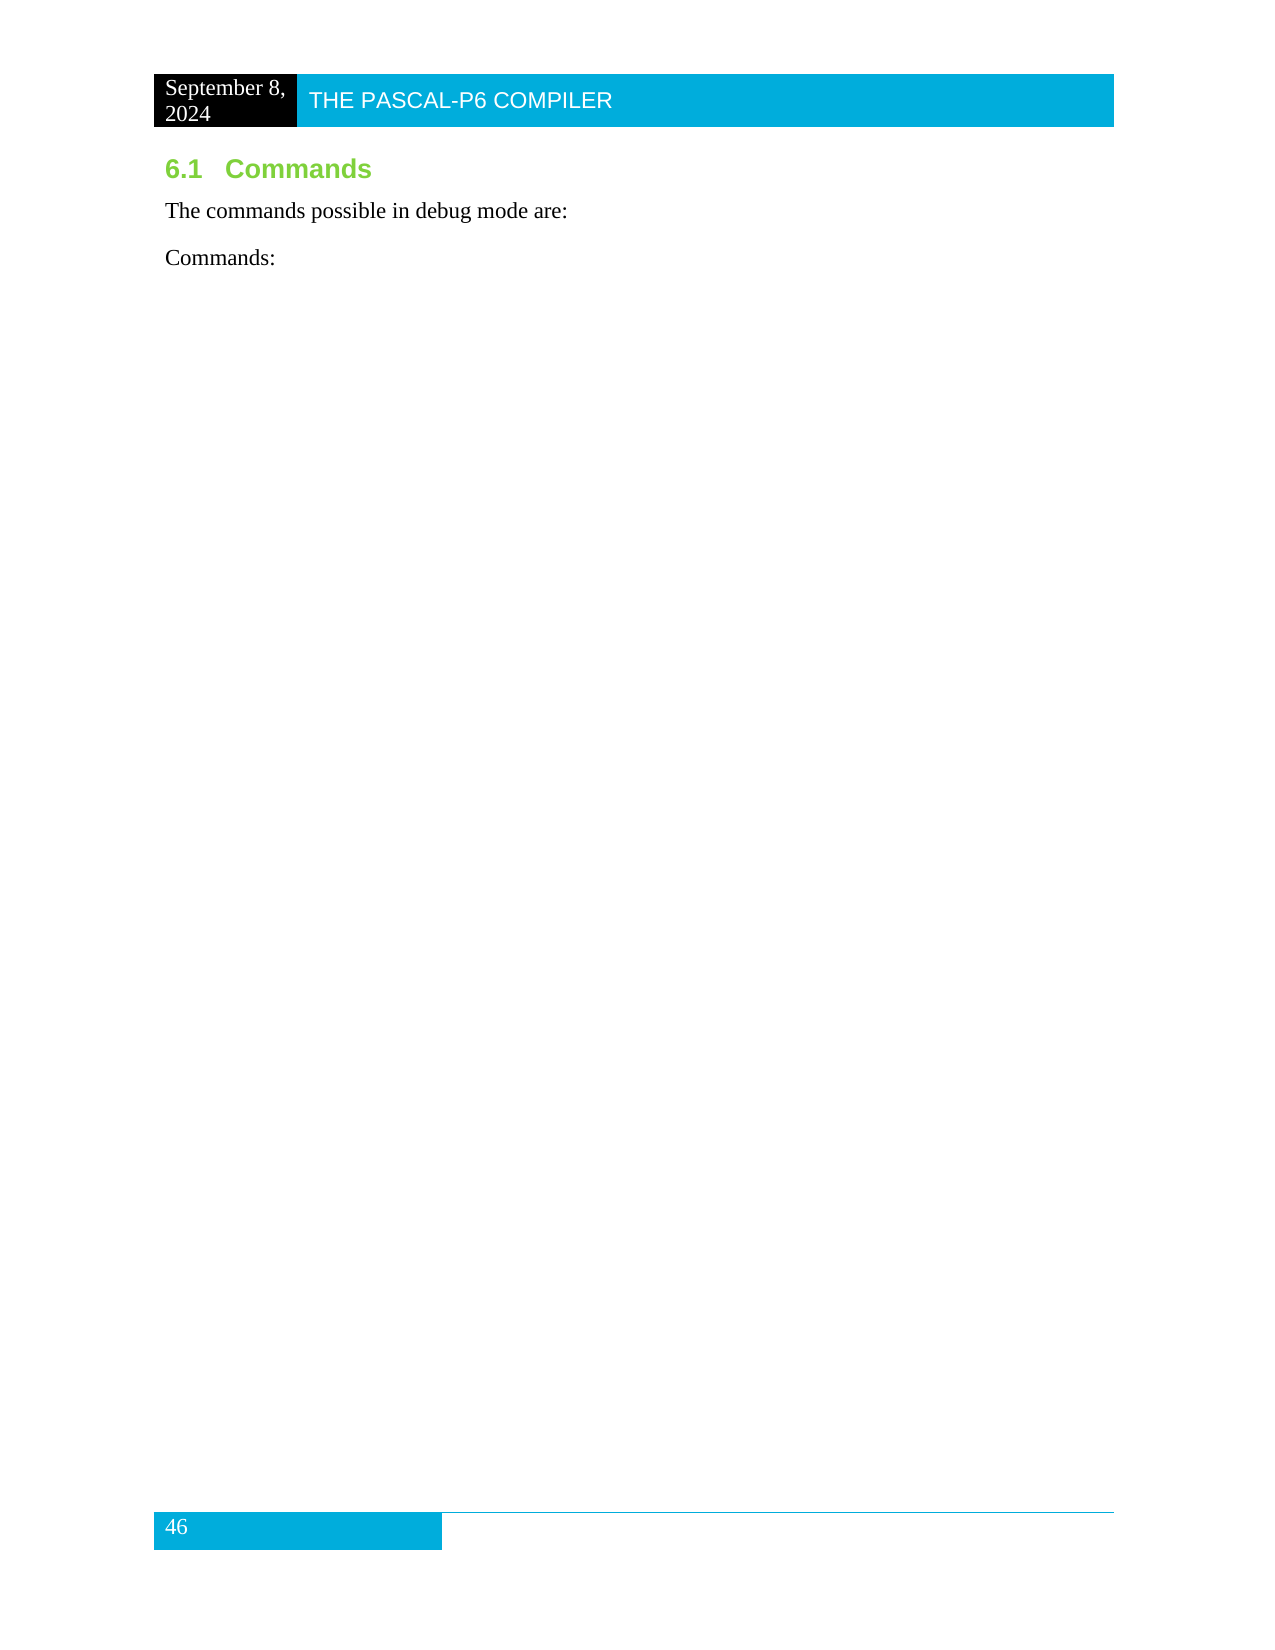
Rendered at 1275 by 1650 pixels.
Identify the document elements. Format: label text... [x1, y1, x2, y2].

text Commands: [165, 244, 1125, 270]
subtitle Commands [165, 153, 1125, 184]
text The commands possible in debug mode are: [165, 197, 1125, 223]
